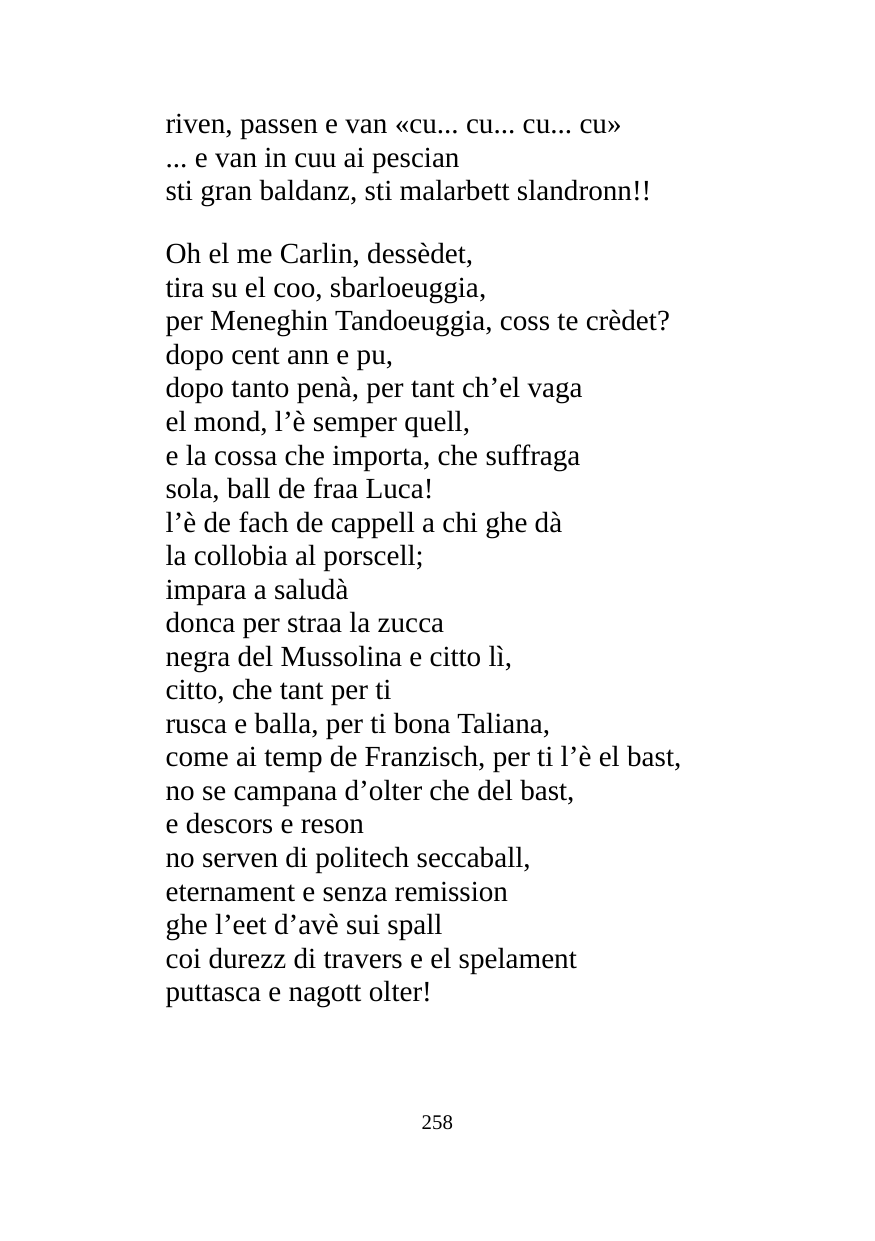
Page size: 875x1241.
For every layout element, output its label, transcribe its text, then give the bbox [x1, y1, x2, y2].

text riven, passen e van «cu... cu... cu... cu» ... e van in cuu ai pescian sti gran baldanz, sti malarbett slandronn!! [165, 106, 768, 207]
text Oh el me Carlin, dessèdet, tira su el coo, sbarloeuggia, per Meneghin Tandoeuggia, coss te crèdet? dopo cent ann e pu, dopo tanto penà, per tant ch’el vaga el mond, l’è semper quell, e la cossa che importa, che suffraga sola, ball de fraa Luca! l’è de fach de cappell a chi ghe dà la collobia al porscell; impara a saludà donca per straa la zucca negra del Mussolina e citto lì, citto, che tant per ti rusca e balla, per ti bona Taliana, come ai temp de Franzisch, per ti l’è el bast, no se campana d’olter che del bast, e descors e reson no serven di politech seccaball, eternament e senza remission ghe l’eet d’avè sui spall coi durezz di travers e el spelament puttasca e nagott olter! [165, 236, 768, 1008]
